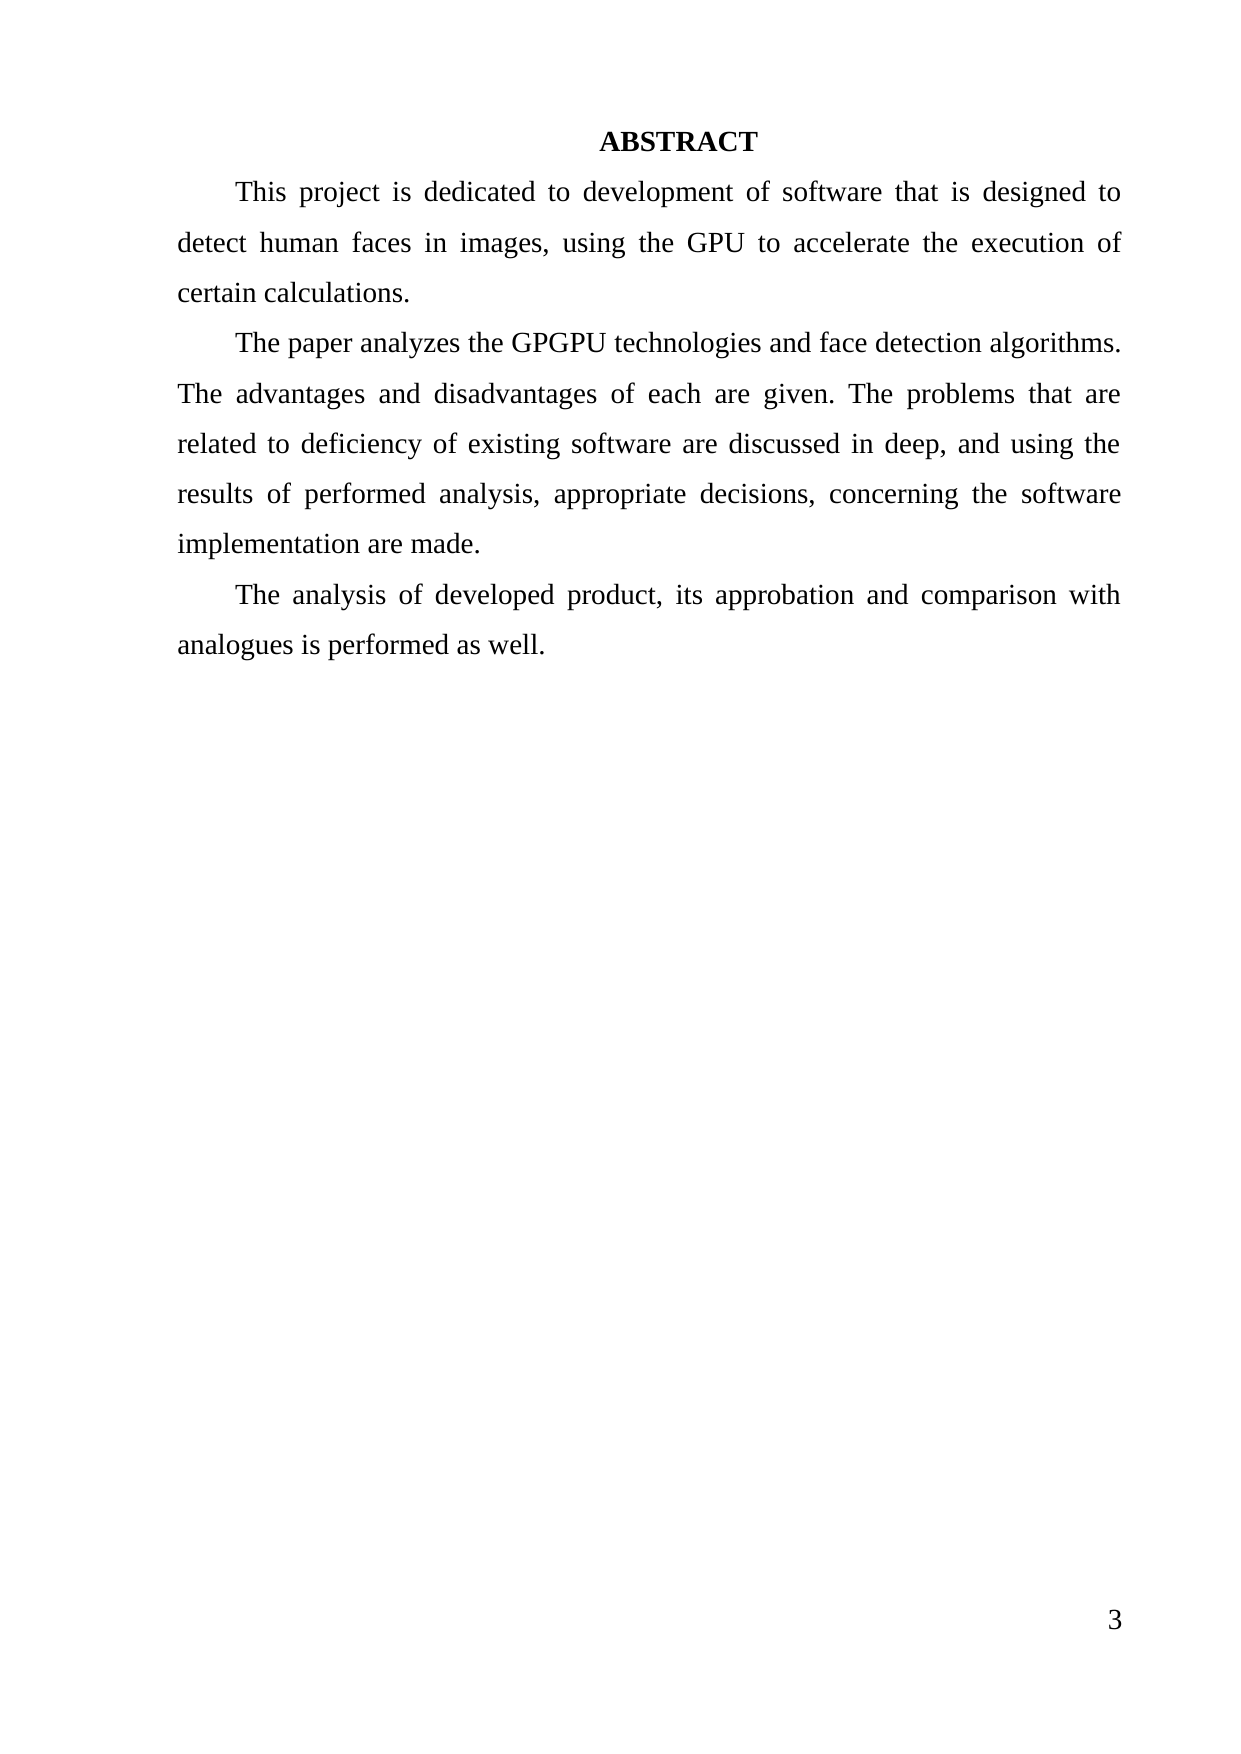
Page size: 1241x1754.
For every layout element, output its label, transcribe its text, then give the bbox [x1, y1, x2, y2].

text The analysis of developed product, its approbation and comparison with analogues is performed as well. [177, 577, 1122, 661]
text The paper analyzes the GPGPU technologies and face detection algorithms. The advantages and disadvantages of each are given. The problems that are related to deficiency of existing software are discussed in deep, and using the results of performed analysis, appropriate decisions, concerning the software implementation are made. [177, 325, 1122, 560]
text ABSTRACT [177, 124, 1122, 158]
text This project is dedicated to development of software that is designed to detect human faces in images, using the GPU to accelerate the execution of certain calculations. [177, 174, 1122, 309]
